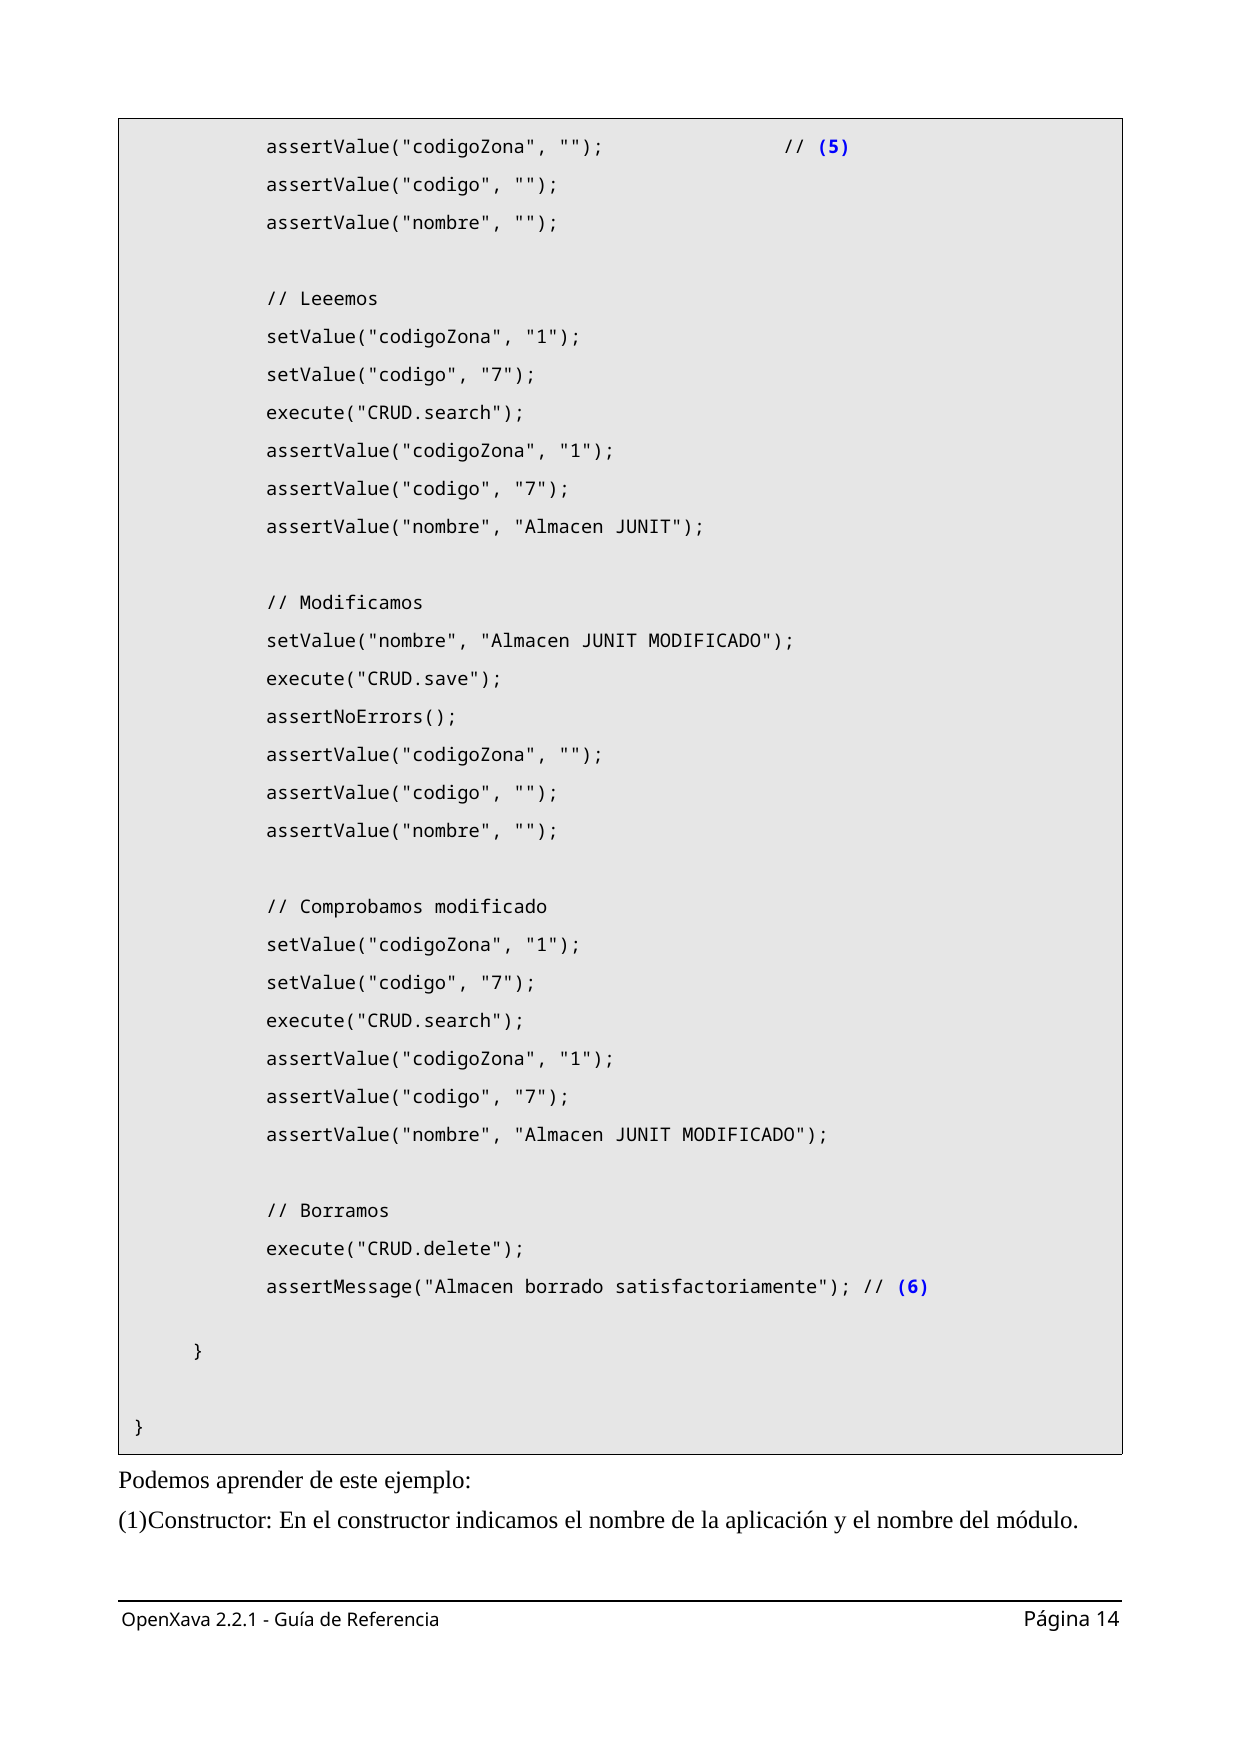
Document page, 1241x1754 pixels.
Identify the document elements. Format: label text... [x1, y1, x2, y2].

text assertNoErrors(); [119, 688, 1122, 726]
text setValue("codigoZona", "1"); [119, 308, 1122, 346]
text assertValue("codigoZona", ""); // (5) [119, 119, 1122, 156]
text assertValue("codigoZona", ""); [119, 726, 1122, 764]
text assertValue("nombre", ""); [119, 194, 1122, 232]
text } [119, 1398, 1122, 1454]
text execute("CRUD.search"); [119, 384, 1122, 422]
text assertValue("nombre", ""); [119, 802, 1122, 841]
list Constructor: En el constructor indicamos el nombre de la aplicación y el nombre del módulo. [118, 1506, 1122, 1534]
text assertValue("codigo", ""); [119, 764, 1122, 802]
text assertValue("codigo", "7"); [119, 460, 1122, 498]
text execute("CRUD.search"); [119, 993, 1122, 1031]
text // Comprobamos modificado [119, 878, 1122, 917]
text setValue("codigo", "7"); [119, 954, 1122, 993]
text // Leeemos [119, 270, 1122, 308]
text assertValue("codigo", ""); [119, 156, 1122, 194]
text // Borramos [119, 1183, 1122, 1221]
text assertValue("nombre", "Almacen JUNIT MODIFICADO"); [119, 1107, 1122, 1145]
text // Modificamos [119, 574, 1122, 612]
text setValue("codigoZona", "1"); [119, 917, 1122, 954]
text setValue("codigo", "7"); [119, 346, 1122, 384]
text assertMessage("Almacen borrado satisfactoriamente"); // (6) [119, 1259, 1122, 1322]
text execute("CRUD.save"); [119, 650, 1122, 688]
text assertValue("codigoZona", "1"); [119, 422, 1122, 460]
text } [119, 1322, 1122, 1360]
text setValue("nombre", "Almacen JUNIT MODIFICADO"); [119, 612, 1122, 650]
text assertValue("codigo", "7"); [119, 1069, 1122, 1107]
text assertValue("codigoZona", "1"); [119, 1031, 1122, 1069]
text execute("CRUD.delete"); [119, 1221, 1122, 1259]
text Podemos aprender de este ejemplo: [118, 1466, 1122, 1494]
text assertValue("nombre", "Almacen JUNIT"); [119, 498, 1122, 536]
